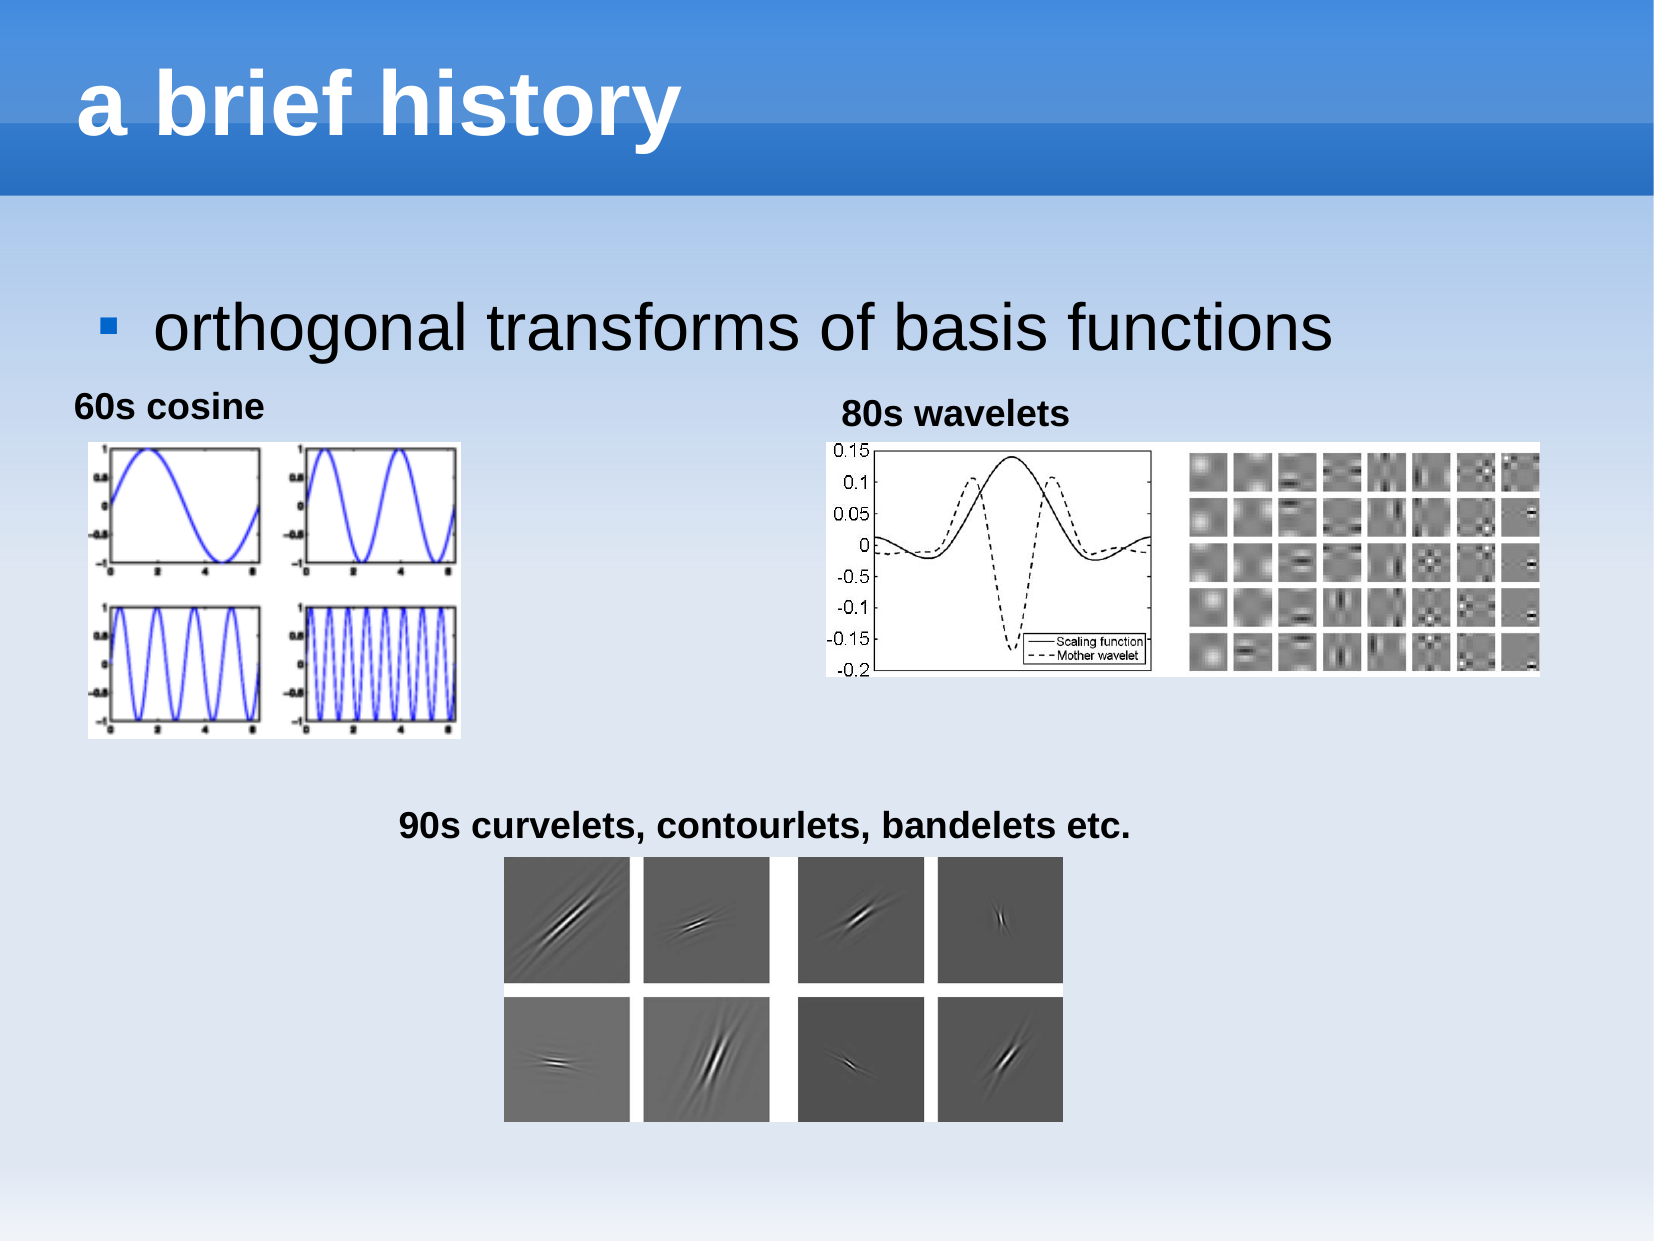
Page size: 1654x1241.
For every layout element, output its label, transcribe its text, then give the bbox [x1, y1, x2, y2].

list orthogonal transforms of basis functions [82, 290, 1571, 1109]
title a brief history [76, 0, 1565, 208]
text_box 60s cosine [59, 377, 281, 435]
text_box 80s wavelets [826, 385, 1211, 443]
picture [0, 0, 1654, 1241]
text_box 90s curvelets, contourlets, bandelets etc. [383, 797, 1152, 855]
